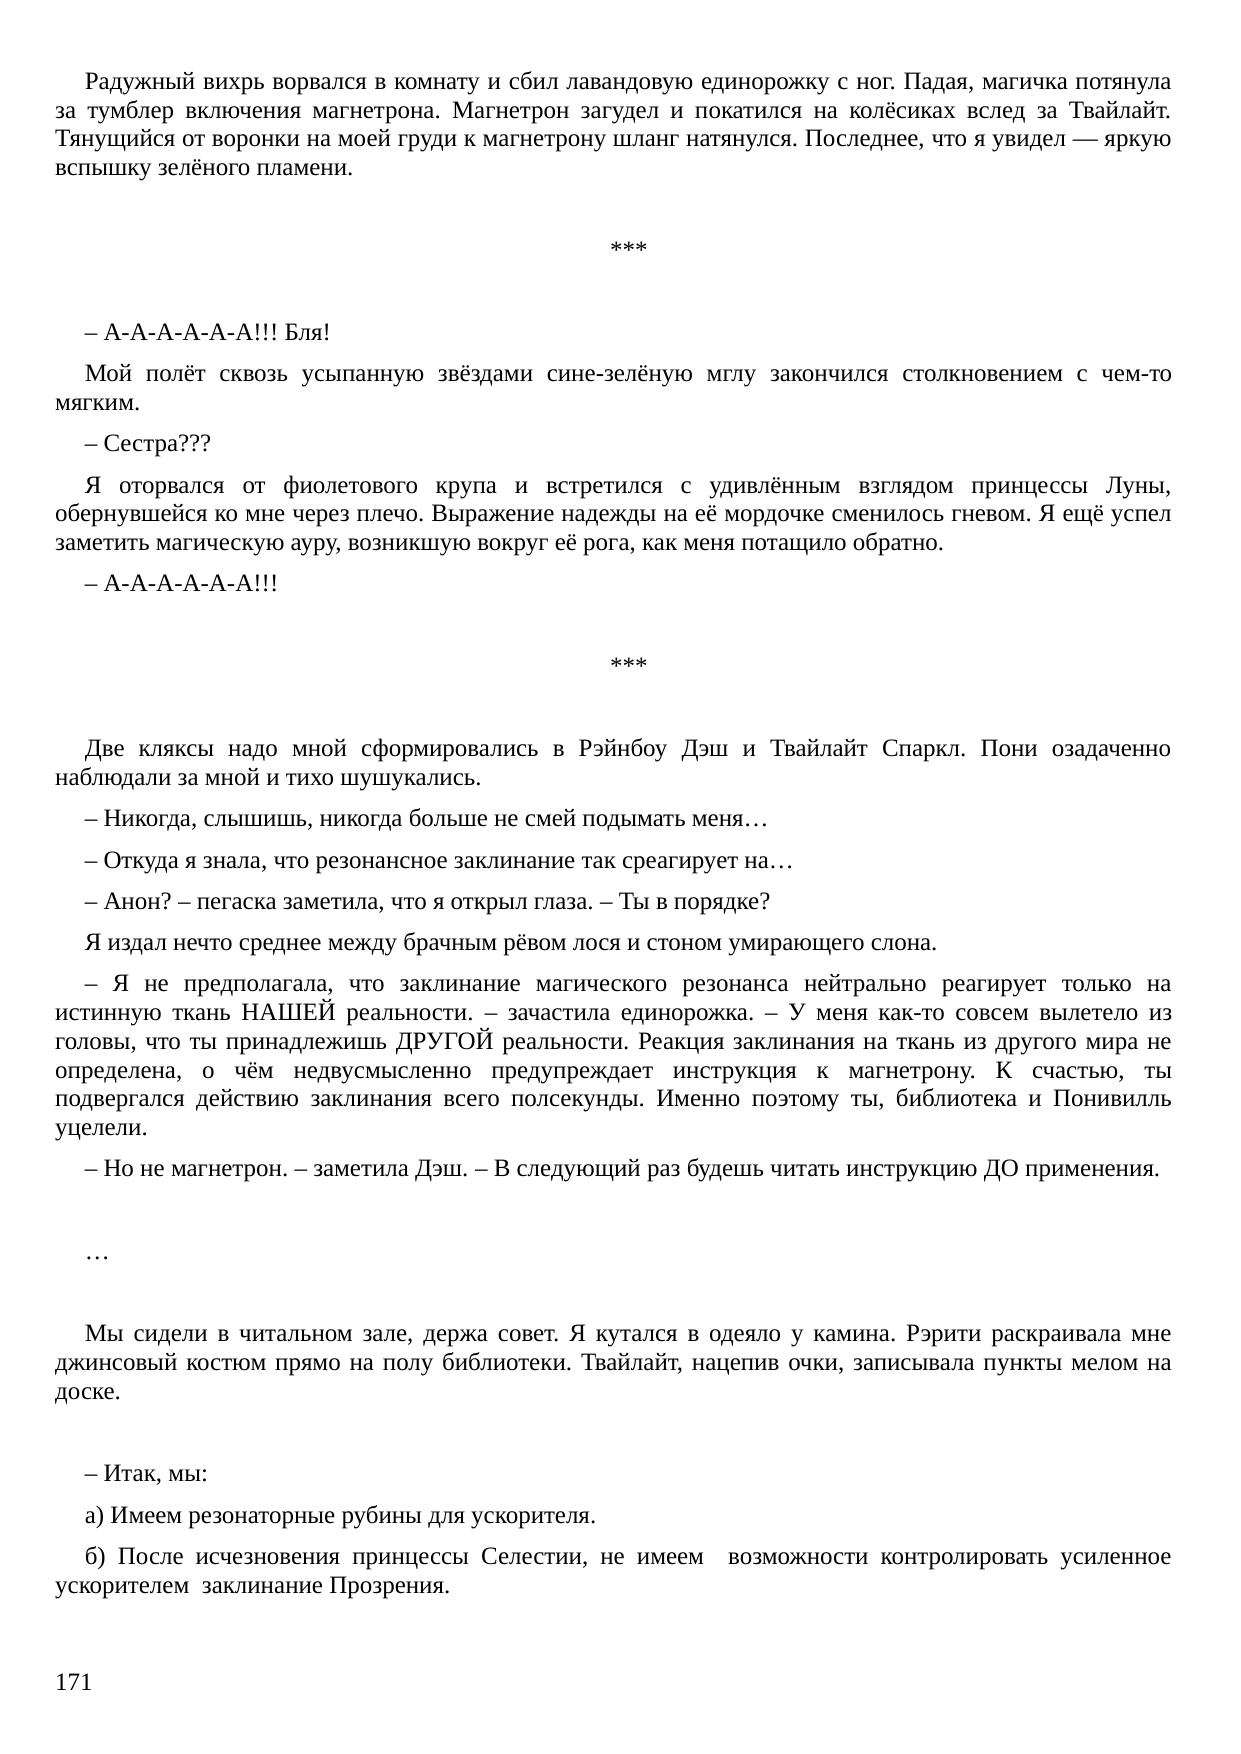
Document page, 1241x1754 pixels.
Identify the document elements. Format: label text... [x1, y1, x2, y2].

text – Анон? – пегаска заметила, что я открыл глаза. – Ты в порядке? [55, 886, 1173, 915]
text – Итак, мы: [55, 1458, 1173, 1487]
text – Откуда я знала, что резонансное заклинание так среагирует на… [55, 845, 1173, 873]
text Я издал нечто среднее между брачным рёвом лося и стоном умирающего слона. [55, 927, 1173, 956]
text б) После исчезновения принцессы Селестии, не имеем возможности контролировать усиленное ускорителем заклинание Прозрения. [55, 1541, 1173, 1598]
text Мы сидели в читальном зале, держа совет. Я кутался в одеяло у камина. Рэрити раскраивала мне джинсовый костюм прямо на полу библиотеки. Твайлайт, нацепив очки, записывала пункты мелом на доске. [55, 1318, 1173, 1405]
text Две кляксы надо мной сформировались в Рэйнбоу Дэш и Твайлайт Спаркл. Пони озадаченно наблюдали за мной и тихо шушукались. [55, 733, 1173, 791]
text – Никогда, слышишь, никогда больше не смей подымать меня… [55, 803, 1173, 832]
text а) Имеем резонаторные рубины для ускорителя. [55, 1500, 1173, 1528]
text Мой полёт сквозь усыпанную звёздами сине-зелёную мглу закончился столкновением с чем-то мягким. [55, 358, 1173, 416]
text – А-А-А-А-А-А!!! [55, 568, 1173, 597]
text *** [55, 651, 1173, 680]
text – Но не магнетрон. – заметила Дэш. – В следующий раз будешь читать инструкцию ДО применения. [55, 1153, 1173, 1182]
text – Сестра??? [55, 428, 1173, 457]
text Радужный вихрь ворвался в комнату и сбил лавандовую единорожку с ног. Падая, магичка потянула за тумблер включения магнетрона. Магнетрон загудел и покатился на колёсиках вслед за Твайлайт. Тянущийся от воронки на моей груди к магнетрону шланг натянулся. Последнее, что я увидел — яркую вспышку зелёного пламени. [55, 66, 1173, 181]
text … [55, 1236, 1173, 1265]
text Я оторвался от фиолетового крупа и встретился с удивлённым взглядом принцессы Луны, обернувшейся ко мне через плечо. Выражение надежды на её мордочке сменилось гневом. Я ещё успел заметить магическую ауру, возникшую вокруг её рога, как меня потащило обратно. [55, 470, 1173, 556]
text *** [55, 235, 1173, 263]
text – А-А-А-А-А-А!!! Бля! [55, 317, 1173, 346]
text – Я не предполагала, что заклинание магического резонанса нейтрально реагирует только на истинную ткань НАШЕЙ реальности. – зачастила единорожка. – У меня как-то совсем вылетело из головы, что ты принадлежишь ДРУГОЙ реальности. Реакция заклинания на ткань из другого мира не определена, о чём недвусмысленно предупреждает инструкция к магнетрону. К счастью, ты подвергался действию заклинания всего полсекунды. Именно поэтому ты, библиотека и Понивилль уцелели. [55, 968, 1173, 1141]
